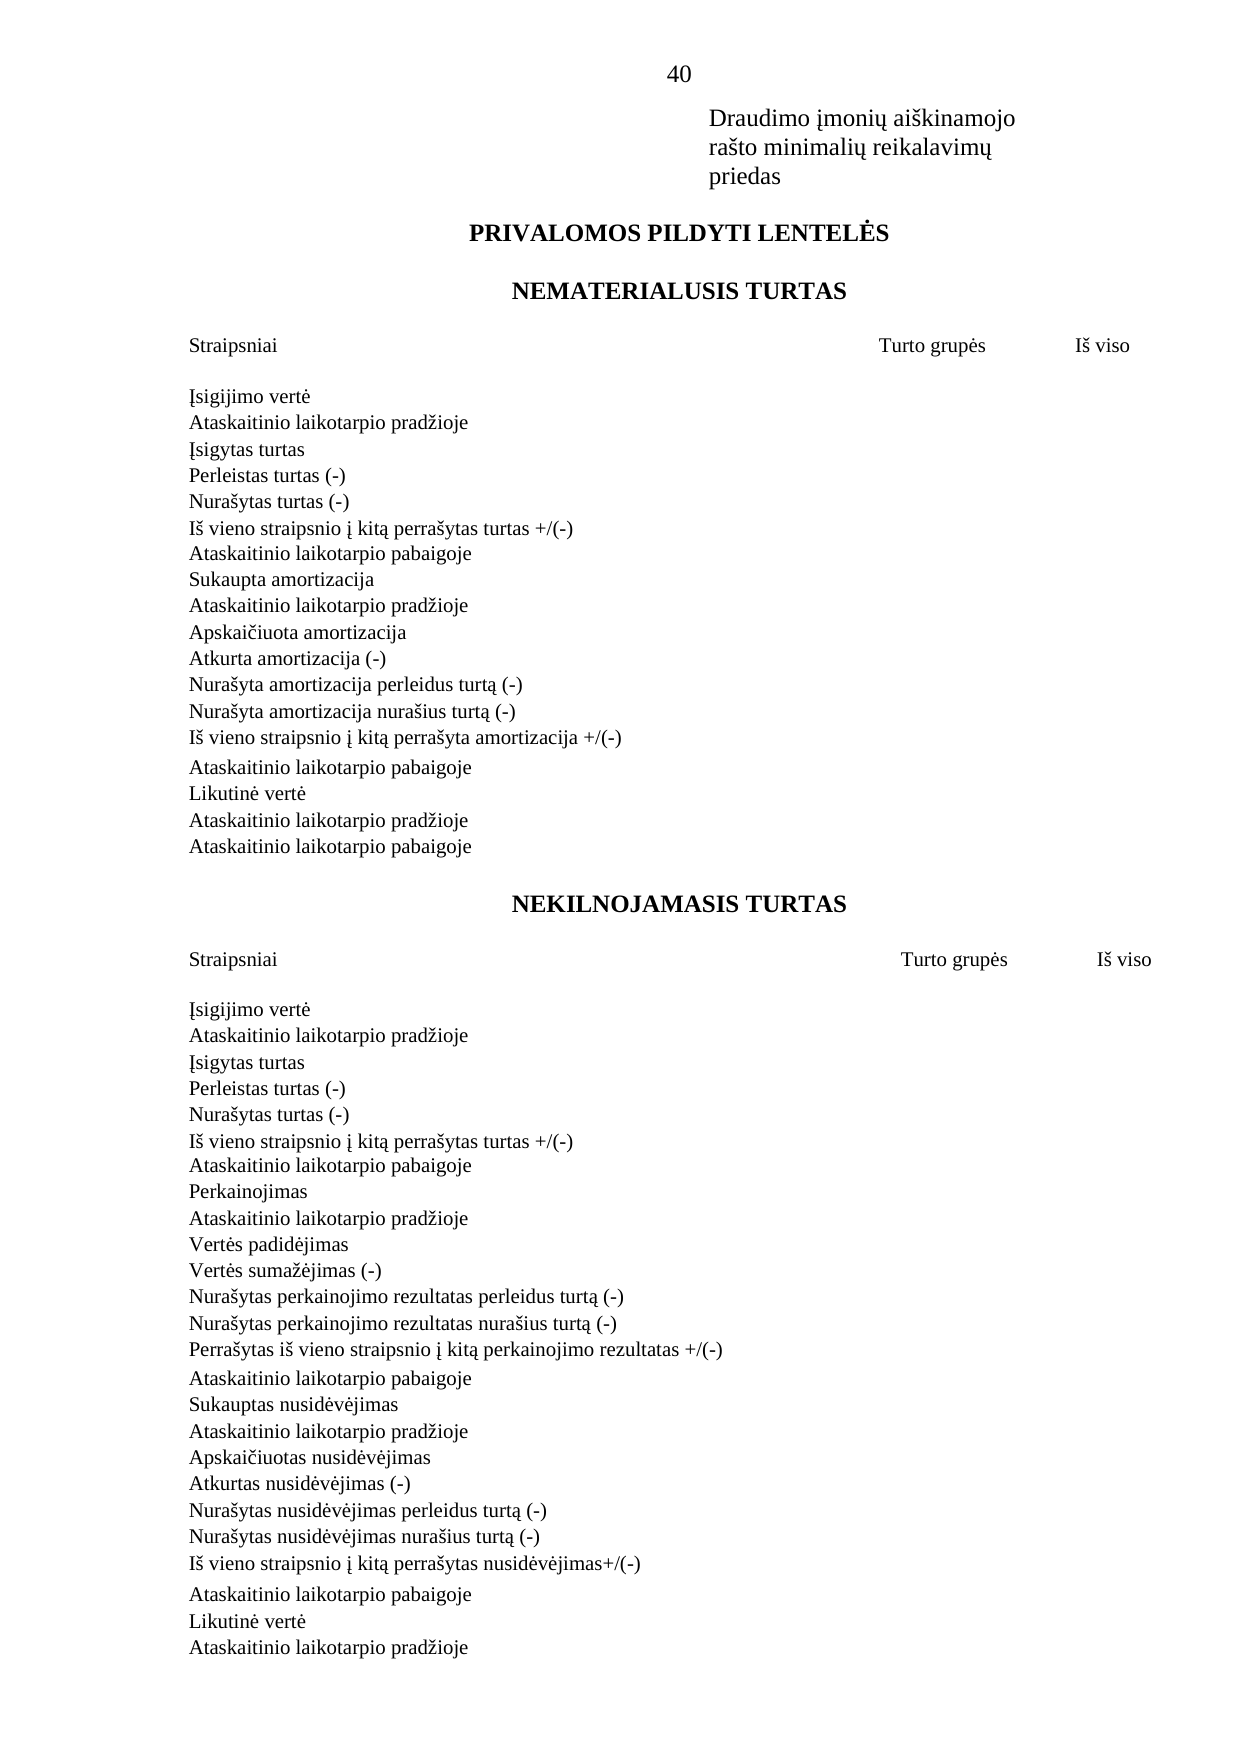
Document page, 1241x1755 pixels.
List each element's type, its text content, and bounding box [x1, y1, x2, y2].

table_cell [943, 1337, 1002, 1366]
table_cell [889, 1258, 942, 1284]
table_cell Ataskaitinio laikotarpio pradžioje [177, 593, 867, 620]
table_cell [868, 808, 933, 834]
table_header Straipsniai [177, 946, 889, 997]
table_cell Nurašyta amortizacija perleidus turtą (-) [177, 673, 867, 699]
table_cell [889, 1498, 942, 1524]
table_cell [889, 1392, 942, 1419]
table_cell [1002, 1050, 1085, 1076]
table_cell [998, 410, 1064, 437]
table_cell [889, 1153, 942, 1179]
table_cell [943, 1445, 1002, 1471]
table_cell [933, 567, 998, 593]
table_cell [1085, 1524, 1181, 1550]
table_cell [1085, 1050, 1181, 1076]
table_cell [933, 673, 998, 699]
table_cell Nurašytas turtas (-) [177, 489, 867, 516]
table_cell [998, 516, 1064, 541]
table_cell Iš vieno straipsnio į kitą perrašytas turtas +/(-) [177, 1129, 889, 1153]
table_cell Įsigijimo vertė [177, 384, 867, 410]
table_cell [933, 725, 998, 755]
table_cell [1085, 1023, 1181, 1049]
table_cell [868, 384, 933, 410]
table_cell [868, 567, 933, 593]
table_header Turto grupės [889, 946, 1085, 973]
table_cell [1064, 755, 1181, 781]
table_cell Nurašyta amortizacija nurašius turtą (-) [177, 699, 867, 725]
table_cell [943, 1635, 1002, 1661]
table_cell Iš vieno straipsnio į kitą perrašytas nusidėvėjimas+/(-) [177, 1550, 889, 1582]
table_cell [889, 1076, 942, 1102]
table_cell [1085, 1550, 1181, 1582]
table_cell Ataskaitinio laikotarpio pabaigoje [177, 755, 867, 781]
table_cell Ataskaitinio laikotarpio pradžioje [177, 410, 867, 437]
table_cell Nurašytas turtas (-) [177, 1102, 889, 1129]
table_cell [868, 437, 933, 463]
table_cell [868, 410, 933, 437]
table_cell Iš vieno straipsnio į kitą perrašytas turtas +/(-) [177, 516, 867, 541]
table_cell [1002, 1635, 1085, 1661]
table_cell [933, 360, 998, 384]
table_cell [933, 755, 998, 781]
text priedas [177, 161, 1181, 190]
text NEKILNOJAMASIS TURTAS [177, 889, 1181, 918]
table_cell [943, 1076, 1002, 1102]
table_cell [1085, 1285, 1181, 1311]
table_cell Nurašytas perkainojimo rezultatas perleidus turtą (-) [177, 1285, 889, 1311]
table_cell Vertės padidėjimas [177, 1232, 889, 1258]
table_cell [1002, 1609, 1085, 1635]
table_cell [998, 781, 1064, 807]
table_cell [889, 1311, 942, 1337]
table_cell [1002, 1311, 1085, 1337]
table_cell [1064, 593, 1181, 620]
text NEMATERIALUSIS TURTAS [177, 276, 1181, 305]
table_cell Įsigijimo vertė [177, 997, 889, 1023]
table_cell [1085, 1129, 1181, 1153]
table_cell [868, 541, 933, 567]
table_cell Ataskaitinio laikotarpio pradžioje [177, 1635, 889, 1661]
table_cell [943, 973, 1002, 997]
table_cell [1085, 1498, 1181, 1524]
table_cell [868, 516, 933, 541]
table_cell [889, 973, 942, 997]
table_cell Įsigytas turtas [177, 1050, 889, 1076]
table_cell [1085, 1102, 1181, 1129]
table_cell Apskaičiuota amortizacija [177, 620, 867, 646]
table_cell [889, 1023, 942, 1049]
table_cell [1002, 1498, 1085, 1524]
table_cell [998, 834, 1064, 860]
table_cell [1002, 1205, 1085, 1232]
table_cell [868, 781, 933, 807]
table_cell [1064, 516, 1181, 541]
table_cell [889, 1609, 942, 1635]
table_cell [943, 1392, 1002, 1419]
table_cell Ataskaitinio laikotarpio pabaigoje [177, 834, 867, 860]
table_cell [943, 1550, 1002, 1582]
table_cell [889, 1129, 942, 1153]
table_cell Nurašytas perkainojimo rezultatas nurašius turtą (-) [177, 1311, 889, 1337]
table_cell [889, 1102, 942, 1129]
table_header Iš viso [1085, 946, 1181, 997]
table_cell [1085, 1205, 1181, 1232]
table_cell Įsigytas turtas [177, 437, 867, 463]
table_cell Perkainojimas [177, 1179, 889, 1205]
table_cell [933, 834, 998, 860]
table_cell Sukauptas nusidėvėjimas [177, 1392, 889, 1419]
table_cell [1002, 1129, 1085, 1153]
table_cell Ataskaitinio laikotarpio pradžioje [177, 808, 867, 834]
table_cell [998, 725, 1064, 755]
table_cell [943, 1285, 1002, 1311]
table_cell [1085, 1076, 1181, 1102]
table_cell [1002, 1419, 1085, 1445]
table_cell [1085, 1609, 1181, 1635]
table_cell [998, 437, 1064, 463]
table_cell [868, 755, 933, 781]
table_cell [943, 1153, 1002, 1179]
table_cell [889, 1285, 942, 1311]
table_cell [1064, 567, 1181, 593]
table_cell [998, 384, 1064, 410]
table_cell Ataskaitinio laikotarpio pradžioje [177, 1023, 889, 1049]
table_cell [1085, 1471, 1181, 1498]
table_cell [1002, 1285, 1085, 1311]
table_cell Iš vieno straipsnio į kitą perrašyta amortizacija +/(-) [177, 725, 867, 755]
table_cell [1064, 541, 1181, 567]
table_cell [889, 1179, 942, 1205]
table_cell [1002, 1524, 1085, 1550]
table_cell [1002, 1153, 1085, 1179]
table_cell [943, 1258, 1002, 1284]
table_cell [943, 1524, 1002, 1550]
table_cell [933, 489, 998, 516]
table_cell [1064, 437, 1181, 463]
text rašto minimalių reikalavimų [177, 132, 1181, 161]
table_cell [933, 516, 998, 541]
table_cell [943, 1471, 1002, 1498]
table_cell Apskaičiuotas nusidėvėjimas [177, 1445, 889, 1471]
table_cell [933, 463, 998, 489]
text PRIVALOMOS PILDYTI LENTELĖS [177, 218, 1181, 247]
table_cell [868, 463, 933, 489]
table_cell Perleistas turtas (-) [177, 1076, 889, 1102]
table_cell [868, 646, 933, 672]
table_cell [868, 593, 933, 620]
table_cell [998, 673, 1064, 699]
table_cell [943, 1179, 1002, 1205]
table_cell [998, 593, 1064, 620]
table_cell [943, 1205, 1002, 1232]
table_cell [868, 489, 933, 516]
table_cell [1064, 620, 1181, 646]
table_cell [933, 541, 998, 567]
table_cell [868, 360, 933, 384]
table_cell [943, 1232, 1002, 1258]
table_cell Nurašytas nusidėvėjimas nurašius turtą (-) [177, 1524, 889, 1550]
table_cell [1002, 1258, 1085, 1284]
table_cell Atkurta amortizacija (-) [177, 646, 867, 672]
table_cell [1064, 410, 1181, 437]
table_cell [933, 699, 998, 725]
table_cell [998, 360, 1064, 384]
table_cell [889, 1583, 942, 1609]
table_cell [868, 725, 933, 755]
table_cell [1085, 1179, 1181, 1205]
table_cell [889, 1232, 942, 1258]
table_cell Likutinė vertė [177, 1609, 889, 1635]
table_cell [998, 808, 1064, 834]
table_cell [998, 541, 1064, 567]
table_cell Ataskaitinio laikotarpio pabaigoje [177, 541, 867, 567]
table_cell [998, 620, 1064, 646]
table_cell [889, 1635, 942, 1661]
table_cell [1064, 646, 1181, 672]
table_cell [1085, 1419, 1181, 1445]
table_cell [933, 437, 998, 463]
table_cell [889, 997, 942, 1023]
table_cell [1064, 384, 1181, 410]
table_cell Vertės sumažėjimas (-) [177, 1258, 889, 1284]
table_cell [889, 1445, 942, 1471]
table_cell Ataskaitinio laikotarpio pabaigoje [177, 1153, 889, 1179]
table_cell [1085, 1635, 1181, 1661]
table_cell [998, 755, 1064, 781]
table_cell [1002, 1392, 1085, 1419]
table_cell [1085, 1366, 1181, 1392]
table_cell [1002, 1179, 1085, 1205]
table_cell [933, 620, 998, 646]
table_cell [943, 1311, 1002, 1337]
table_cell [1002, 1023, 1085, 1049]
table_cell [998, 463, 1064, 489]
table_cell [998, 646, 1064, 672]
table_cell [1064, 673, 1181, 699]
table_cell [943, 1419, 1002, 1445]
table_cell Likutinė vertė [177, 781, 867, 807]
table_cell [943, 1609, 1002, 1635]
table_cell [1064, 489, 1181, 516]
table_cell [933, 781, 998, 807]
table_cell [1002, 1076, 1085, 1102]
table_cell [1064, 725, 1181, 755]
table_cell [1064, 463, 1181, 489]
table_cell Ataskaitinio laikotarpio pabaigoje [177, 1366, 889, 1392]
table_cell [1002, 1337, 1085, 1366]
table_cell [933, 808, 998, 834]
table_cell [889, 1471, 942, 1498]
table_cell [998, 567, 1064, 593]
table_cell [1002, 997, 1085, 1023]
table_cell [1002, 973, 1085, 997]
table_cell [1085, 1583, 1181, 1609]
table_cell [1085, 997, 1181, 1023]
table_cell [943, 1366, 1002, 1392]
table_cell [998, 489, 1064, 516]
table_cell [943, 1050, 1002, 1076]
table_cell [1085, 1153, 1181, 1179]
table_cell [889, 1550, 942, 1582]
table_cell [933, 384, 998, 410]
table_cell [868, 673, 933, 699]
table_cell [933, 410, 998, 437]
table_cell [933, 646, 998, 672]
table_cell [1002, 1445, 1085, 1471]
table_cell [889, 1337, 942, 1366]
table_cell [1064, 834, 1181, 860]
table_cell [889, 1205, 942, 1232]
table_cell [1064, 781, 1181, 807]
table_cell [1085, 1232, 1181, 1258]
table_cell Ataskaitinio laikotarpio pradžioje [177, 1419, 889, 1445]
table_cell [943, 1102, 1002, 1129]
table_header Straipsniai [177, 334, 867, 384]
table_cell Ataskaitinio laikotarpio pabaigoje [177, 1583, 889, 1609]
table_cell [1085, 1311, 1181, 1337]
table_cell [1002, 1366, 1085, 1392]
table_cell [933, 593, 998, 620]
table_cell [1002, 1471, 1085, 1498]
table_header Iš viso [1064, 334, 1181, 384]
table_cell [1085, 1258, 1181, 1284]
table_cell [943, 1583, 1002, 1609]
table_header Turto grupės [868, 334, 1064, 360]
table_cell [1002, 1583, 1085, 1609]
table_cell [889, 1366, 942, 1392]
table_cell [1002, 1550, 1085, 1582]
table_cell [889, 1524, 942, 1550]
table_cell [1002, 1232, 1085, 1258]
table_cell Perleistas turtas (-) [177, 463, 867, 489]
table_cell [1085, 1392, 1181, 1419]
table_cell Sukaupta amortizacija [177, 567, 867, 593]
table_cell [1085, 1337, 1181, 1366]
text Draudimo įmonių aiškinamojo [709, 103, 1181, 132]
table_cell [868, 620, 933, 646]
table_cell Perrašytas iš vieno straipsnio į kitą perkainojimo rezultatas +/(-) [177, 1337, 889, 1366]
table_cell [943, 1023, 1002, 1049]
table_cell [943, 1498, 1002, 1524]
table_cell [1002, 1102, 1085, 1129]
table_cell [1064, 699, 1181, 725]
table_cell [889, 1419, 942, 1445]
table_cell Nurašytas nusidėvėjimas perleidus turtą (-) [177, 1498, 889, 1524]
table_cell [1085, 1445, 1181, 1471]
table_cell [868, 834, 933, 860]
table_cell Ataskaitinio laikotarpio pradžioje [177, 1205, 889, 1232]
table_cell [1064, 808, 1181, 834]
table_cell [943, 997, 1002, 1023]
table_cell [998, 699, 1064, 725]
table_cell [943, 1129, 1002, 1153]
table_cell Atkurtas nusidėvėjimas (-) [177, 1471, 889, 1498]
table_cell [868, 699, 933, 725]
table_cell [889, 1050, 942, 1076]
